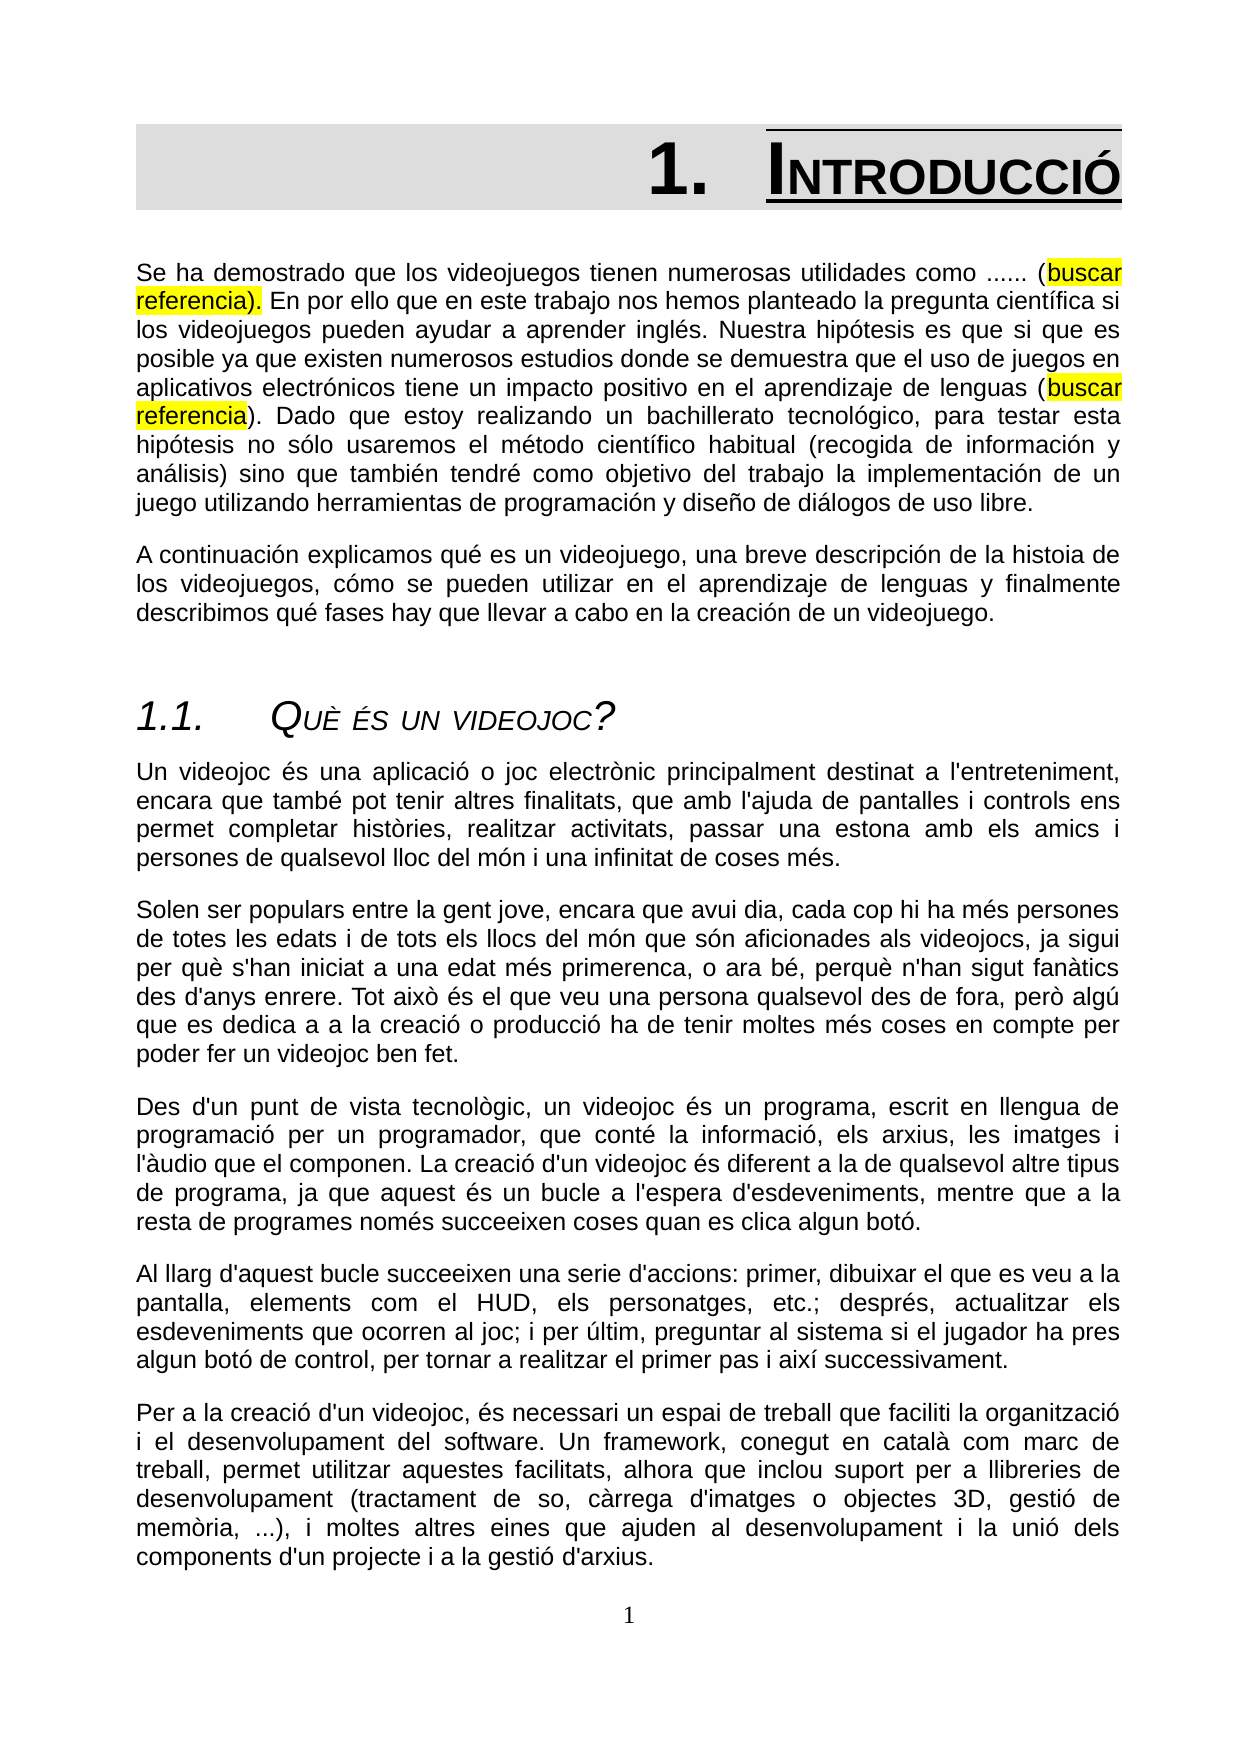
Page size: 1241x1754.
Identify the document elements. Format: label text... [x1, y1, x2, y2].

text Se ha demostrado que los videojuegos tienen numerosas utilidades como ...... (buscar referencia). En por ello que en este trabajo nos hemos planteado la pregunta científica si los videojuegos pueden ayudar a aprender inglés. Nuestra hipótesis es que si que es posible ya que existen numerosos estudios donde se demuestra que el uso de juegos en aplicativos electrónicos tiene un impacto positivo en el aprendizaje de lenguas (buscar referencia). Dado que estoy realizando un bachillerato tecnológico, para testar esta hipótesis no sólo usaremos el método científico habitual (recogida de información y análisis) sino que también tendré como objetivo del trabajo la implementación de un juego utilizando herramientas de programación y diseño de diálogos de uso libre. [136, 258, 1122, 516]
text Des d'un punt de vista tecnològic, un videojoc és un programa, escrit en llengua de programació per un programador, que conté la informació, els arxius, les imatges i l'àudio que el componen. La creació d'un videojoc és diferent a la de qualsevol altre tipus de programa, ja que aquest és un bucle a l'espera d'esdeveniments, mentre que a la resta de programes només succeeixen coses quan es clica algun botó. [136, 1092, 1122, 1235]
subtitle Què és un videojoc? [136, 691, 1122, 739]
subtitle Introducció [136, 124, 1122, 210]
text Un videojoc és una aplicació o joc electrònic principalment destinat a l'entreteniment, encara que també pot tenir altres finalitats, que amb l'ajuda de pantalles i controls ens permet completar històries, realitzar activitats, passar una estona amb els amics i persones de qualsevol lloc del món i una infinitat de coses més. [136, 757, 1122, 872]
text Solen ser populars entre la gent jove, encara que avui dia, cada cop hi ha més persones de totes les edats i de tots els llocs del món que són aficionades als videojocs, ja sigui per què s'han iniciat a una edat més primerenca, o ara bé, perquè n'han sigut fanàtics des d'anys enrere. Tot això és el que veu una persona qualsevol des de fora, però algú que es dedica a a la creació o producció ha de tenir moltes més coses en compte per poder fer un videojoc ben fet. [136, 896, 1122, 1068]
text Per a la creació d'un videojoc, és necessari un espai de treball que faciliti la organització i el desenvolupament del software. Un framework, conegut en català com marc de treball, permet utilitzar aquestes facilitats, alhora que inclou suport per a llibreries de desenvolupament (tractament de so, càrrega d'imatges o objectes 3D, gestió de memòria, ...), i moltes altres eines que ajuden al desenvolupament i la unió dels components d'un projecte i a la gestió d'arxius. [136, 1398, 1122, 1570]
text A continuación explicamos qué es un videojuego, una breve descripción de la histoia de los videojuegos, cómo se pueden utilizar en el aprendizaje de lenguas y finalmente describimos qué fases hay que llevar a cabo en la creación de un videojuego. [136, 540, 1122, 626]
text Al llarg d'aquest bucle succeeixen una serie d'accions: primer, dibuixar el que es veu a la pantalla, elements com el HUD, els personatges, etc.; després, actualitzar els esdeveniments que ocorren al joc; i per últim, preguntar al sistema si el jugador ha pres algun botó de control, per tornar a realitzar el primer pas i així successivament. [136, 1259, 1122, 1374]
